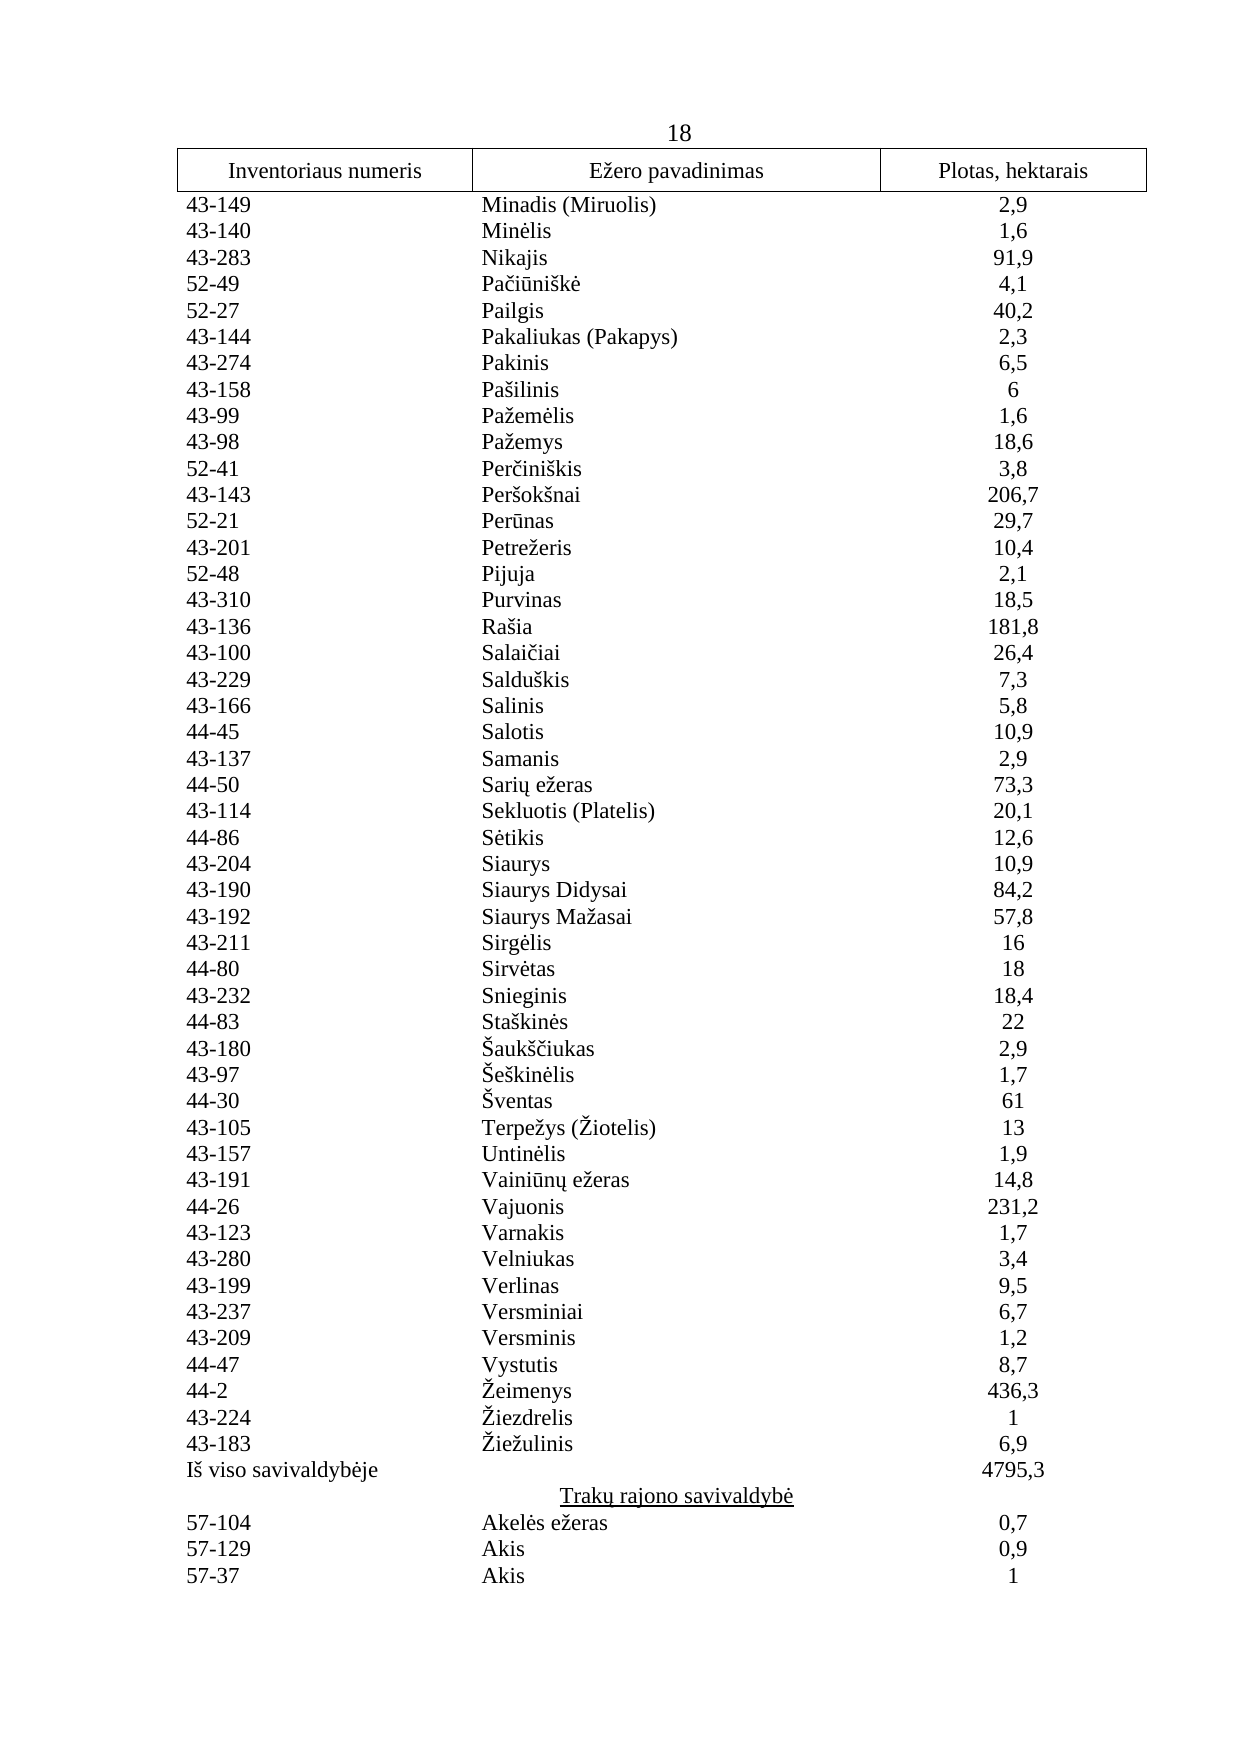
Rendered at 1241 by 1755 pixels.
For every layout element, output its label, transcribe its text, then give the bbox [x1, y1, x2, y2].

table_cell 57,8 [880, 903, 1146, 929]
table_cell 206,7 [880, 481, 1146, 507]
table_cell 52-21 [177, 508, 473, 534]
table_cell Siaurys [473, 850, 880, 876]
table_cell 26,4 [880, 639, 1146, 666]
table_cell 57-104 [177, 1509, 473, 1535]
table_cell Peršokšnai [473, 481, 880, 507]
table_cell 43-237 [177, 1298, 473, 1324]
table_cell 43-105 [177, 1114, 473, 1140]
table_cell 43-310 [177, 587, 473, 613]
table_cell Pailgis [473, 297, 880, 323]
table_cell 2,9 [880, 192, 1146, 218]
table_cell Versminis [473, 1325, 880, 1351]
table_cell Salinis [473, 692, 880, 718]
table_cell 181,8 [880, 613, 1146, 639]
table_cell 44-86 [177, 824, 473, 850]
table_cell 1,9 [880, 1140, 1146, 1166]
table_cell 6 [880, 376, 1146, 402]
table_cell 44-2 [177, 1377, 473, 1403]
table_cell 43-166 [177, 692, 473, 718]
table_cell 1,2 [880, 1325, 1146, 1351]
table_cell Iš viso savivaldybėje [177, 1456, 473, 1483]
table_cell Sekluotis (Platelis) [473, 798, 880, 824]
table_cell Terpežys (Žiotelis) [473, 1114, 880, 1140]
table_cell 84,2 [880, 876, 1146, 903]
table_cell 16 [880, 929, 1146, 956]
table_cell Verlinas [473, 1272, 880, 1298]
table_cell Pačiūniškė [473, 270, 880, 297]
table_cell 57-37 [177, 1562, 473, 1588]
table_cell Rašia [473, 613, 880, 639]
table_cell 4795,3 [880, 1456, 1146, 1483]
table_cell 1,6 [880, 218, 1146, 244]
table_cell Žiežulinis [473, 1430, 880, 1456]
table_cell 43-140 [177, 218, 473, 244]
table_cell Salotis [473, 718, 880, 745]
table_cell Velniukas [473, 1245, 880, 1272]
table_cell 5,8 [880, 692, 1146, 718]
table_cell 52-41 [177, 455, 473, 481]
table_cell Snieginis [473, 982, 880, 1008]
table_cell 43-201 [177, 534, 473, 560]
table_cell 43-209 [177, 1325, 473, 1351]
table_cell 43-183 [177, 1430, 473, 1456]
table_cell Samanis [473, 745, 880, 771]
table_cell Sirgėlis [473, 929, 880, 956]
table_cell 8,7 [880, 1351, 1146, 1377]
table_cell Pijuja [473, 560, 880, 587]
table_cell 0,7 [880, 1509, 1146, 1535]
table_cell 6,7 [880, 1298, 1146, 1324]
table_cell 43-229 [177, 666, 473, 692]
table_header Ežero pavadinimas [473, 149, 880, 191]
table_cell 2,9 [880, 1035, 1146, 1061]
table_cell Perūnas [473, 508, 880, 534]
table_cell Vainiūnų ežeras [473, 1166, 880, 1193]
table_cell Untinėlis [473, 1140, 880, 1166]
table_cell Pakaliukas (Pakapys) [473, 323, 880, 349]
table_cell 43-199 [177, 1272, 473, 1298]
table_cell 12,6 [880, 824, 1146, 850]
table_cell Minėlis [473, 218, 880, 244]
table_cell 14,8 [880, 1166, 1146, 1193]
table_cell 18,4 [880, 982, 1146, 1008]
table_cell 43-137 [177, 745, 473, 771]
table_header Inventoriaus numeris [178, 149, 472, 191]
table_cell 43-180 [177, 1035, 473, 1061]
table_cell 6,5 [880, 349, 1146, 376]
table_cell 44-80 [177, 956, 473, 982]
table_cell Žiezdrelis [473, 1404, 880, 1430]
table_cell 43-143 [177, 481, 473, 507]
table_cell 40,2 [880, 297, 1146, 323]
table_cell Akelės ežeras [473, 1509, 880, 1535]
table_cell 22 [880, 1008, 1146, 1034]
table_cell 29,7 [880, 508, 1146, 534]
table_cell 1,7 [880, 1219, 1146, 1245]
table_cell 43-99 [177, 402, 473, 428]
table_cell Pakinis [473, 349, 880, 376]
table_cell 43-158 [177, 376, 473, 402]
table_cell Šventas [473, 1087, 880, 1114]
table_cell 52-27 [177, 297, 473, 323]
table_cell 13 [880, 1114, 1146, 1140]
table_cell Salduškis [473, 666, 880, 692]
table_cell 44-83 [177, 1008, 473, 1034]
table_header Plotas, hektarais [881, 149, 1146, 191]
table_cell [177, 1483, 473, 1509]
table_cell 43-280 [177, 1245, 473, 1272]
table_cell Vystutis [473, 1351, 880, 1377]
table_cell 43-98 [177, 429, 473, 455]
table_cell 10,9 [880, 850, 1146, 876]
table_cell 91,9 [880, 244, 1146, 270]
table_cell 43-204 [177, 850, 473, 876]
table_cell 3,8 [880, 455, 1146, 481]
table_cell Šaukščiukas [473, 1035, 880, 1061]
table_cell 43-149 [177, 192, 473, 218]
table_cell Žeimenys [473, 1377, 880, 1403]
table_cell 3,4 [880, 1245, 1146, 1272]
table_cell 6,9 [880, 1430, 1146, 1456]
table_cell 61 [880, 1087, 1146, 1114]
table_cell 43-100 [177, 639, 473, 666]
table_cell 18 [880, 956, 1146, 982]
table_cell Siaurys Mažasai [473, 903, 880, 929]
table_cell 1,6 [880, 402, 1146, 428]
table_cell Salaičiai [473, 639, 880, 666]
table_cell Staškinės [473, 1008, 880, 1034]
table_cell Purvinas [473, 587, 880, 613]
table_cell 18,6 [880, 429, 1146, 455]
table_cell 43-136 [177, 613, 473, 639]
table_cell [473, 1456, 880, 1483]
table_cell 52-49 [177, 270, 473, 297]
table_cell Varnakis [473, 1219, 880, 1245]
table_cell 44-45 [177, 718, 473, 745]
table_cell 2,1 [880, 560, 1146, 587]
table_cell 18,5 [880, 587, 1146, 613]
table_cell Nikajis [473, 244, 880, 270]
table_cell 52-48 [177, 560, 473, 587]
table_cell 20,1 [880, 798, 1146, 824]
table_cell 231,2 [880, 1193, 1146, 1219]
table_cell Šeškinėlis [473, 1061, 880, 1087]
table_cell Perčiniškis [473, 455, 880, 481]
table_cell 2,9 [880, 745, 1146, 771]
table_cell 10,4 [880, 534, 1146, 560]
table_cell 43-97 [177, 1061, 473, 1087]
table_cell 43-114 [177, 798, 473, 824]
table_cell 43-192 [177, 903, 473, 929]
table_cell 2,3 [880, 323, 1146, 349]
table_cell 436,3 [880, 1377, 1146, 1403]
table_cell 57-129 [177, 1535, 473, 1562]
table_cell 1 [880, 1562, 1146, 1588]
table_cell Sėtikis [473, 824, 880, 850]
table_cell 44-30 [177, 1087, 473, 1114]
table_cell 7,3 [880, 666, 1146, 692]
table_cell Akis [473, 1562, 880, 1588]
table_cell 0,9 [880, 1535, 1146, 1562]
table_cell Pažemėlis [473, 402, 880, 428]
table_cell 1 [880, 1404, 1146, 1430]
table_cell Versminiai [473, 1298, 880, 1324]
table_cell 10,9 [880, 718, 1146, 745]
table_cell 44-26 [177, 1193, 473, 1219]
table_cell 4,1 [880, 270, 1146, 297]
table_cell 43-191 [177, 1166, 473, 1193]
table_cell 44-50 [177, 771, 473, 797]
table_cell [880, 1483, 1146, 1509]
table_cell Minadis (Miruolis) [473, 192, 880, 218]
table_cell Pašilinis [473, 376, 880, 402]
table_cell 9,5 [880, 1272, 1146, 1298]
table_cell 43-224 [177, 1404, 473, 1430]
table_cell Sarių ežeras [473, 771, 880, 797]
table_cell Trakų rajono savivaldybė [473, 1483, 880, 1509]
table_cell 43-283 [177, 244, 473, 270]
table_cell 1,7 [880, 1061, 1146, 1087]
table_cell 43-123 [177, 1219, 473, 1245]
table_cell 43-190 [177, 876, 473, 903]
table_cell 73,3 [880, 771, 1146, 797]
table_cell 43-157 [177, 1140, 473, 1166]
table_cell Vajuonis [473, 1193, 880, 1219]
table_cell 43-274 [177, 349, 473, 376]
table_cell 43-144 [177, 323, 473, 349]
table_cell 43-232 [177, 982, 473, 1008]
table_cell 43-211 [177, 929, 473, 956]
table_cell Sirvėtas [473, 956, 880, 982]
table_cell 44-47 [177, 1351, 473, 1377]
table_cell Akis [473, 1535, 880, 1562]
table_cell Petrežeris [473, 534, 880, 560]
table_cell Siaurys Didysai [473, 876, 880, 903]
table_cell Pažemys [473, 429, 880, 455]
